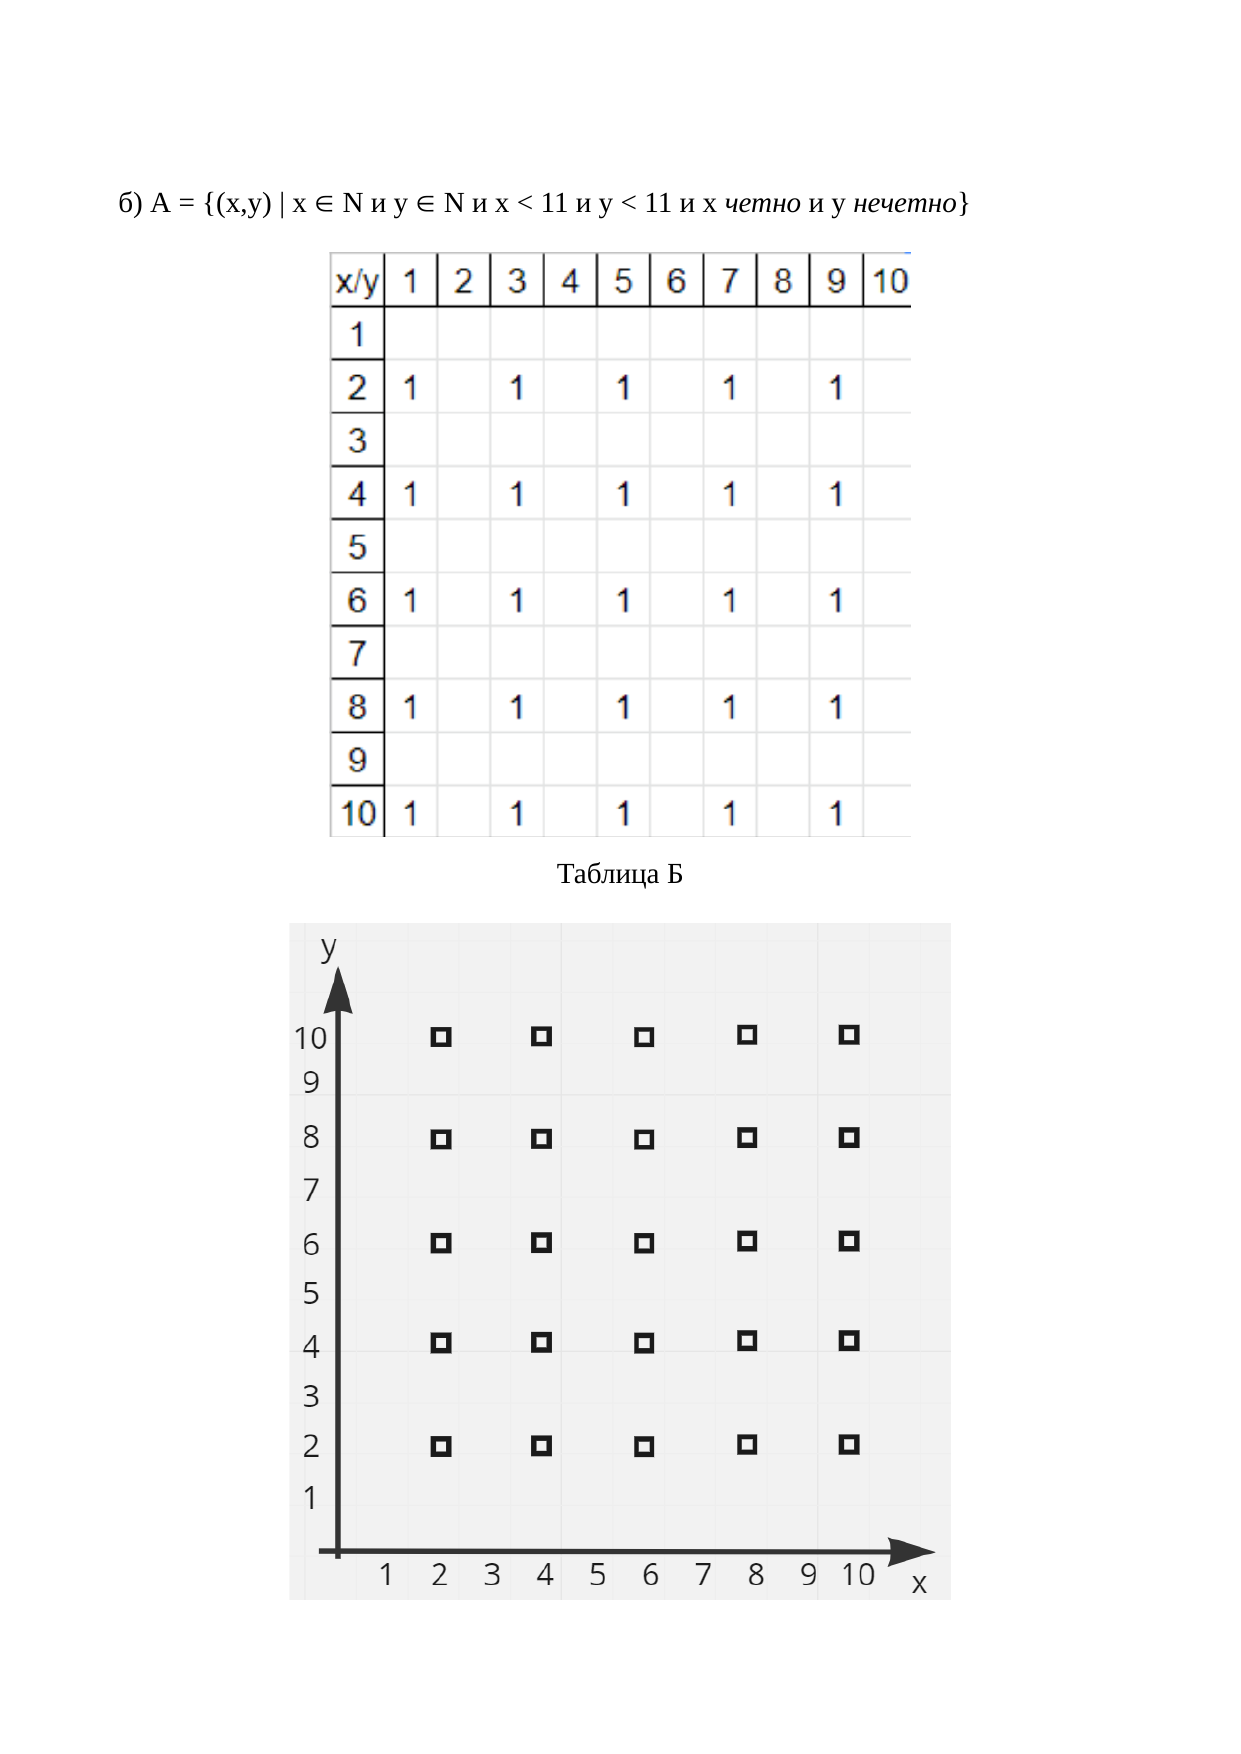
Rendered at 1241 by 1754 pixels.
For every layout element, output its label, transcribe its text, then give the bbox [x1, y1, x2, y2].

text б) А = {(x,y) | x  N и y  N и x < 11 и y < 11 и x четно и y нечетно} [118, 185, 1122, 219]
picture [289, 923, 951, 1600]
picture [329, 252, 911, 837]
text Таблица Б [118, 856, 1122, 890]
